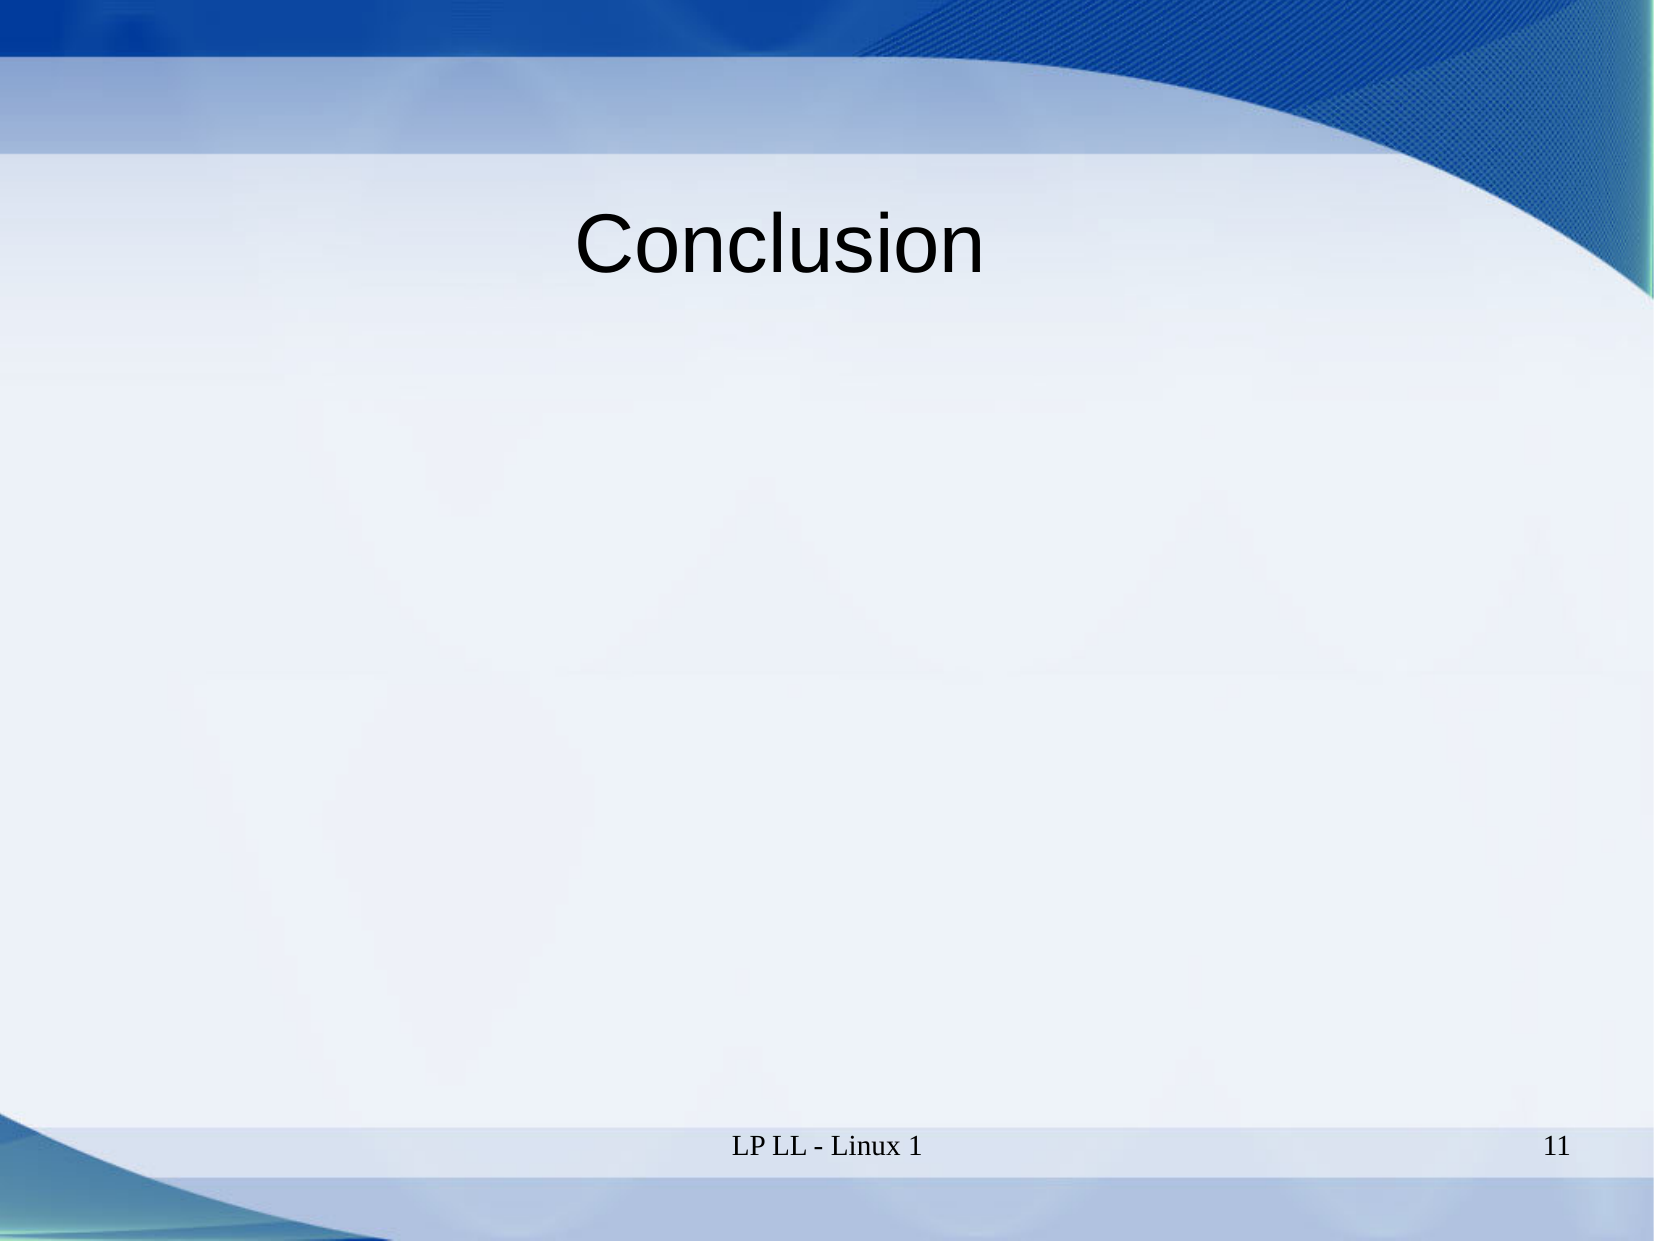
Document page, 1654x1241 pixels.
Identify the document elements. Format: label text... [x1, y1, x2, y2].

text_box Conclusion [236, 144, 1325, 343]
picture [0, 0, 1654, 1241]
